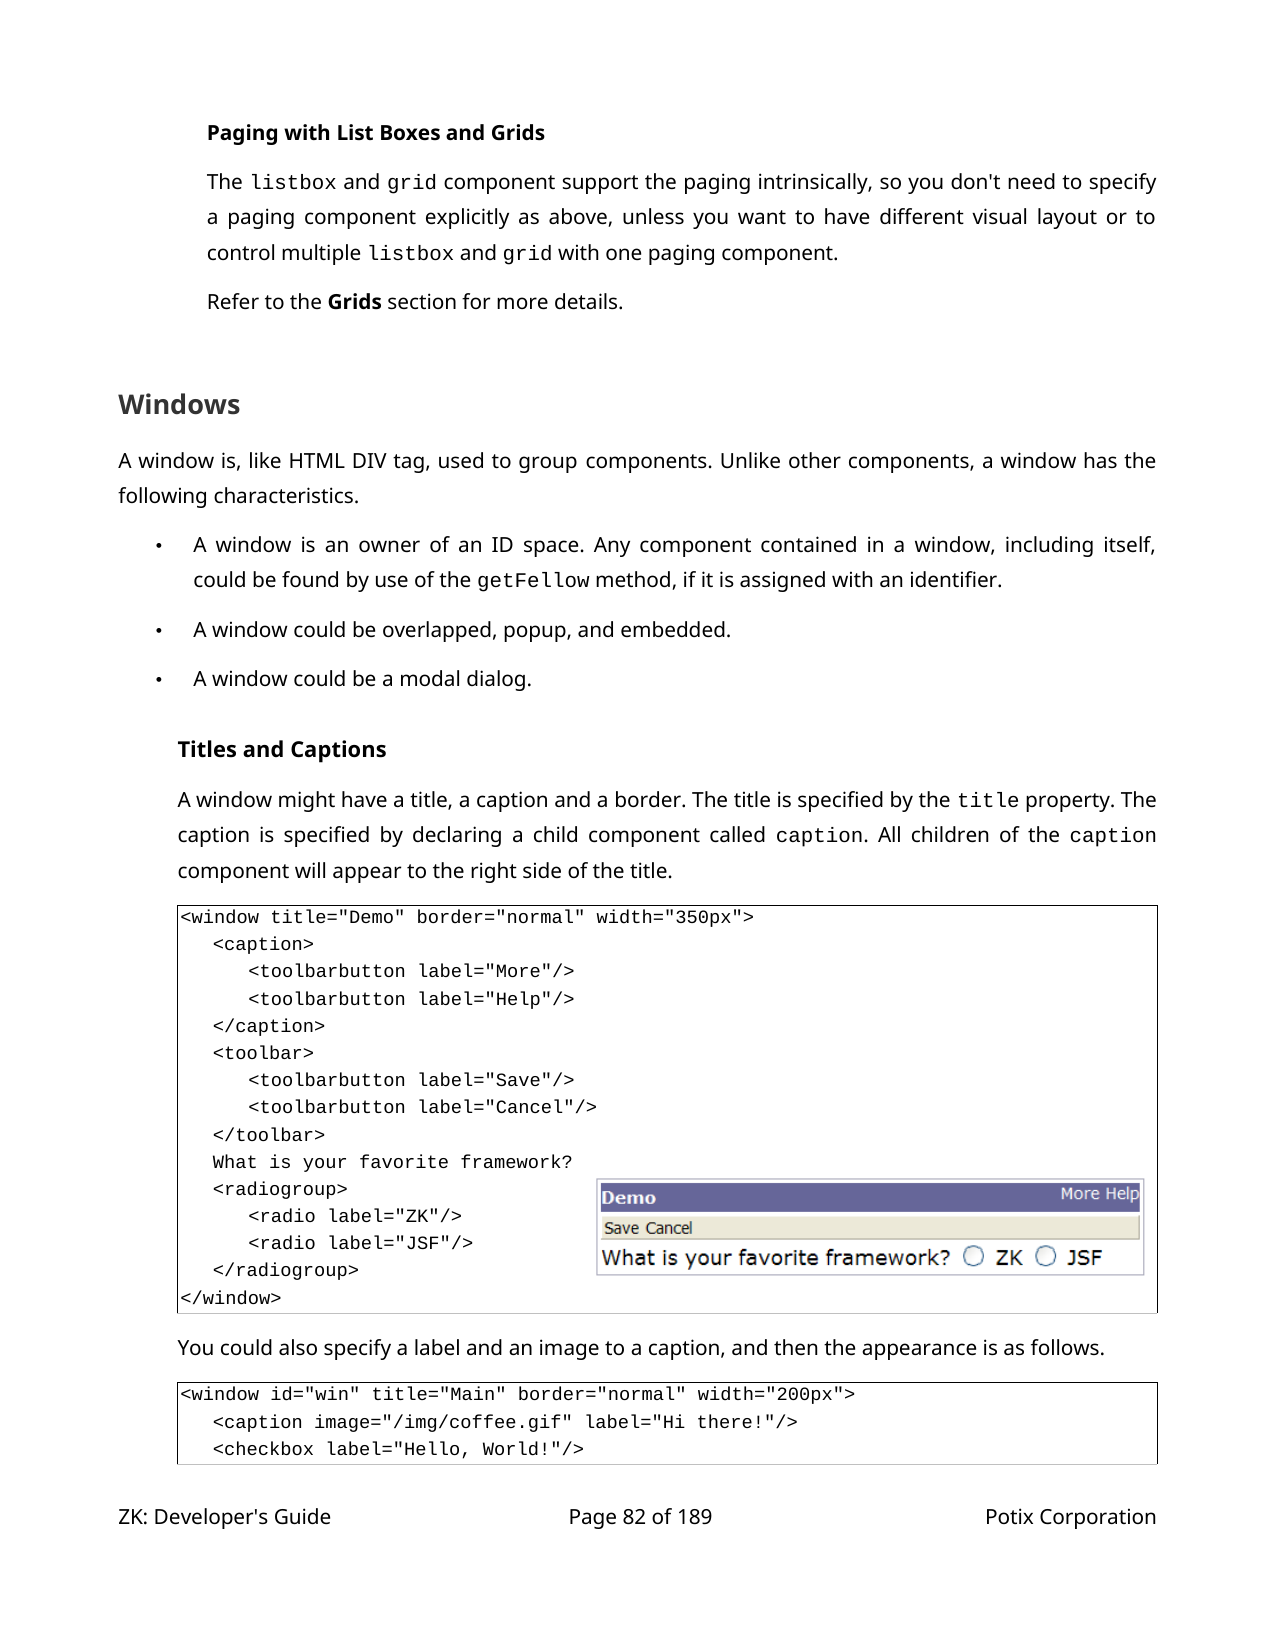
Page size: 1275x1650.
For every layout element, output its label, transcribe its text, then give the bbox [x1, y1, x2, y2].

text </caption> [178, 1014, 1157, 1038]
text <radio label="JSF"/> [178, 1231, 593, 1255]
text <toolbarbutton label="Cancel"/> [178, 1095, 1157, 1119]
text A window is, like HTML DIV tag, used to group components. Unlike other components, a window has the following characteristics. [118, 446, 1157, 510]
text A window might have a title, a caption and a border. The title is specified by the title property. The caption is specified by declaring a child component called caption. All children of the caption component will appear to the right side of the title. [177, 785, 1157, 884]
text <toolbarbutton label="More"/> [178, 959, 1157, 983]
text <radiogroup> [178, 1177, 593, 1201]
subtitle Paging with List Boxes and Grids [207, 118, 1157, 146]
text <radio label="ZK"/> [178, 1204, 593, 1228]
text </toolbar> [178, 1122, 1157, 1147]
text You could also specify a label and an image to a caption, and then the appearance is as follows. [177, 1333, 1157, 1362]
subtitle Titles and Captions [177, 734, 1157, 764]
text <toolbar> [178, 1041, 1157, 1065]
text </window> [178, 1286, 1157, 1313]
picture [593, 1175, 1149, 1279]
text </radiogroup> [178, 1258, 1157, 1283]
text <caption image="/img/coffee.gif" label="Hi there!"/> [178, 1409, 1157, 1434]
text <checkbox label="Hello, World!"/> [178, 1437, 1157, 1464]
text The listbox and grid component support the paging intrinsically, so you don't need to specify a paging component explicitly as above, unless you want to have different visual layout or to control multiple listbox and grid with one paging component. [207, 167, 1157, 266]
list A window is an owner of an ID space. Any component contained in a window, including itself, could be found by use of the getFellow method, if it is assigned with an identifier. [156, 530, 1157, 594]
list A window could be overlapped, popup, and embedded. [156, 615, 1157, 643]
list A window could be a modal dialog. [156, 664, 1157, 692]
text Refer to the Grids section for more details. [207, 287, 1157, 315]
text <toolbarbutton label="Help"/> [178, 986, 1157, 1011]
text <window id="win" title="Main" border="normal" width="200px"> [178, 1383, 1157, 1407]
subtitle Windows [118, 386, 1157, 423]
text <caption> [178, 932, 1157, 956]
text What is your favorite framework? [178, 1149, 1157, 1174]
text <toolbarbutton label="Save"/> [178, 1068, 1157, 1092]
text <window title="Demo" border="normal" width="350px"> [178, 906, 1157, 929]
